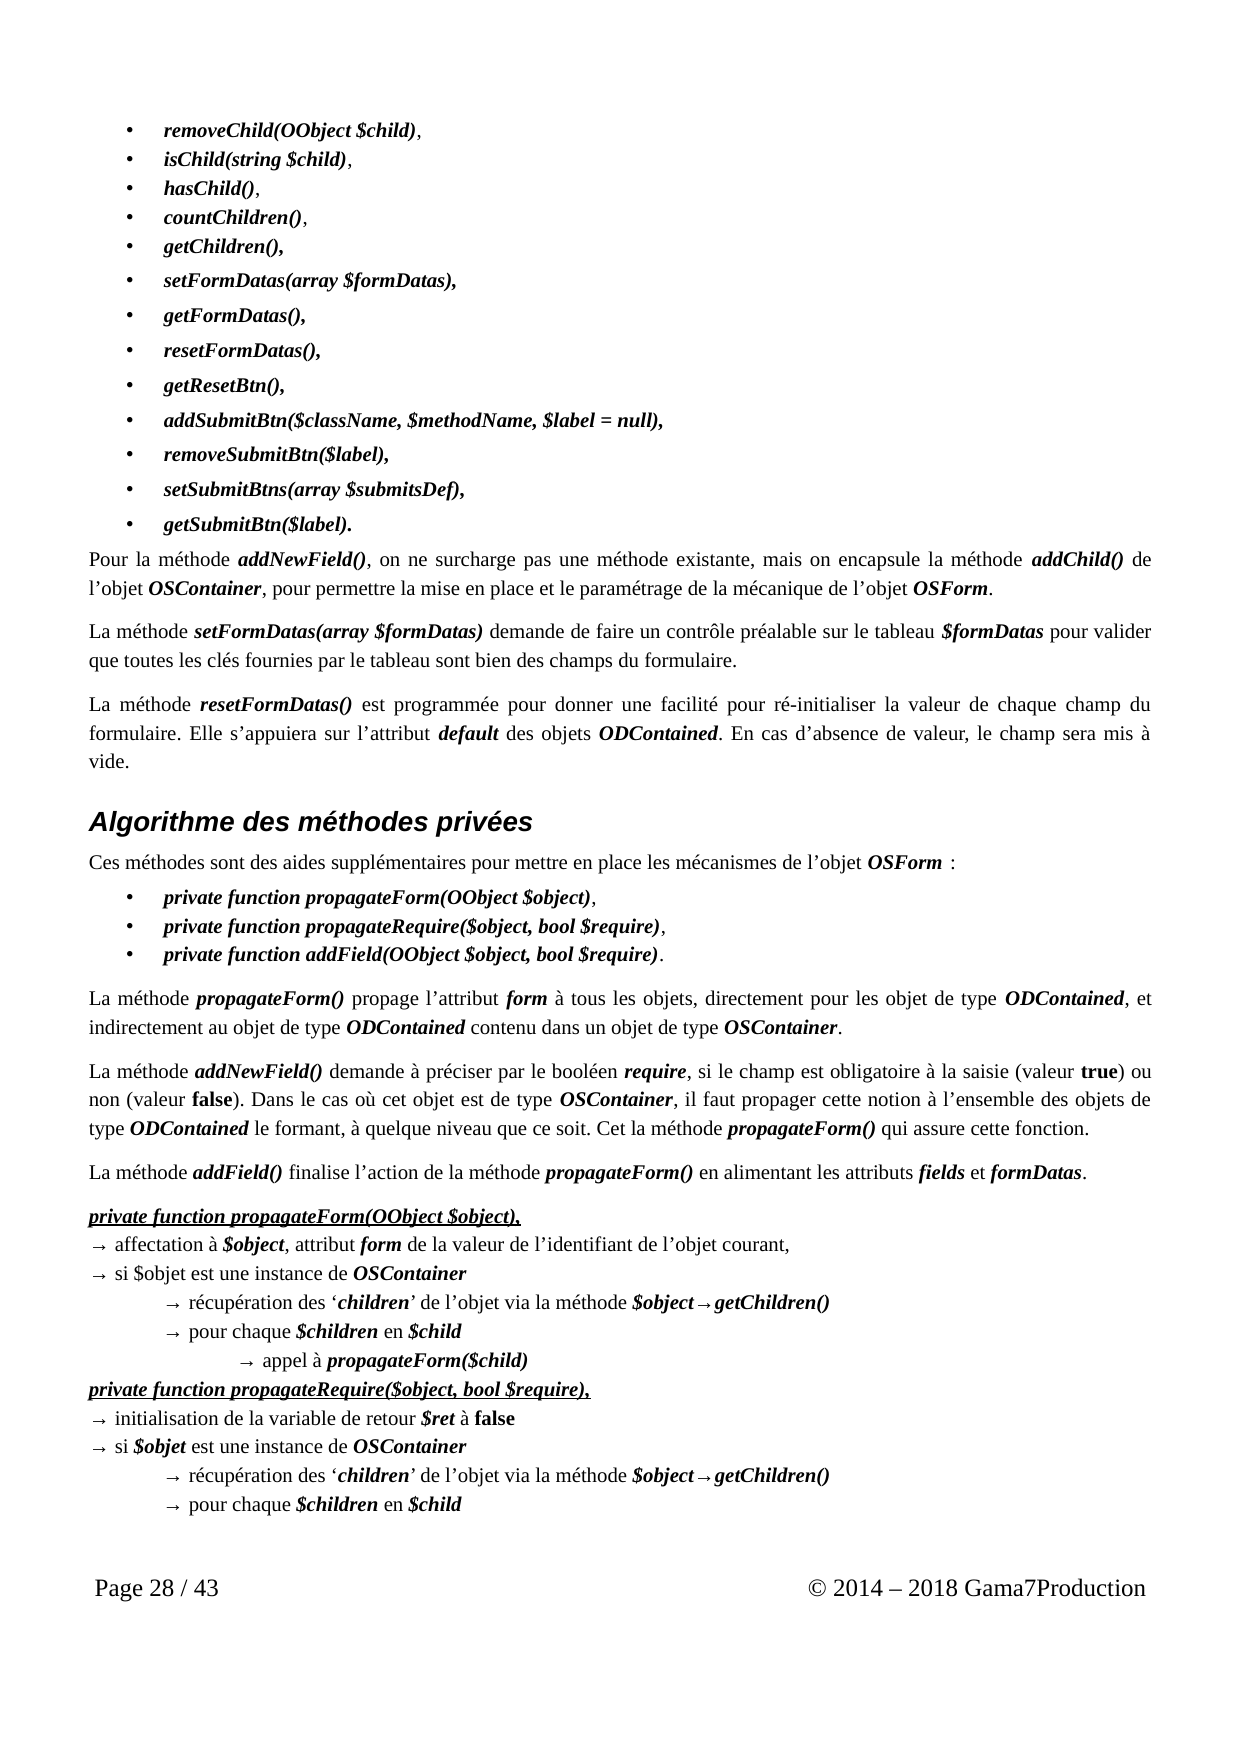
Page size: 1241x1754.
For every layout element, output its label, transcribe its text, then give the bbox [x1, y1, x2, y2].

text → récupération des ‘children’ de l’objet via la méthode $object→getChildren() [88, 1463, 1152, 1487]
list getFormDatas(), [126, 303, 1152, 327]
list getSubmitBtn($label). [126, 512, 1152, 536]
text → affectation à $object, attribut form de la valeur de l’identifiant de l’objet courant, [88, 1232, 1152, 1256]
text → si $objet est une instance de OSContainer [88, 1434, 1152, 1458]
text La méthode resetFormDatas() est programmée pour donner une facilité pour ré-initialiser la valeur de chaque champ du formulaire. Elle s’appuiera sur l’attribut default des objets ODContained. En cas d’absence de valeur, le champ sera mis à vide. [88, 692, 1152, 773]
list addSubmitBtn($className, $methodName, $label = null), [126, 407, 1152, 432]
text → pour chaque $children en $child [88, 1492, 1152, 1516]
list isChild(string $child), [126, 147, 1152, 171]
list resetFormDatas(), [126, 338, 1152, 362]
text → récupération des ‘children’ de l’objet via la méthode $object→getChildren() [88, 1290, 1152, 1314]
text La méthode setFormDatas(array $formDatas) demande de faire un contrôle préalable sur le tableau $formDatas pour valider que toutes les clés fournies par le tableau sont bien des champs du formulaire. [88, 619, 1152, 672]
text → appel à propagateForm($child) [88, 1348, 1152, 1372]
text La méthode propagateForm() propage l’attribut form à tous les objets, directement pour les objet de type ODContained, et indirectement au objet de type ODContained contenu dans un objet de type OSContainer. [88, 986, 1152, 1039]
list private function addField(OObject $object, bool $require). [126, 942, 1152, 966]
text → si $objet est une instance de OSContainer [88, 1261, 1152, 1285]
list removeChild(OObject $child), [126, 118, 1152, 142]
text private function propagateForm(OObject $object), [88, 1203, 1152, 1228]
text La méthode addField() finalise l’action de la méthode propagateForm() en alimentant les attributs fields et formDatas. [88, 1160, 1152, 1184]
text private function propagateRequire($object, bool $require), [88, 1377, 1152, 1401]
list private function propagateForm(OObject $object), [126, 885, 1152, 909]
text → pour chaque $children en $child [88, 1319, 1152, 1343]
text Ces méthodes sont des aides supplémentaires pour mettre en place les mécanismes de l’objet OSForm : [88, 850, 1152, 874]
text → initialisation de la variable de retour $ret à false [88, 1406, 1152, 1429]
list getChildren(), [126, 233, 1152, 258]
list hasChild(), [126, 176, 1152, 200]
list getResetBtn(), [126, 373, 1152, 397]
list private function propagateRequire($object, bool $require), [126, 913, 1152, 938]
subtitle Algorithme des méthodes privées [88, 806, 1152, 837]
text La méthode addNewField() demande à préciser par le booléen require, si le champ est obligatoire à la saisie (valeur true) ou non (valeur false). Dans le cas où cet objet est de type OSContainer, il faut propager cette notion à l’ensemble des objets de type ODContained le formant, à quelque niveau que ce soit. Cet la méthode propagateForm() qui assure cette fonction. [88, 1058, 1152, 1140]
list setFormDatas(array $formDatas), [126, 268, 1152, 292]
list countChildren(), [126, 205, 1152, 229]
list setSubmitBtns(array $submitsDef), [126, 477, 1152, 501]
text Pour la méthode addNewField(), on ne surcharge pas une méthode existante, mais on encapsule la méthode addChild() de l’objet OSContainer, pour permettre la mise en place et le paramétrage de la mécanique de l’objet OSForm. [88, 547, 1152, 599]
list removeSubmitBtn($label), [126, 442, 1152, 466]
